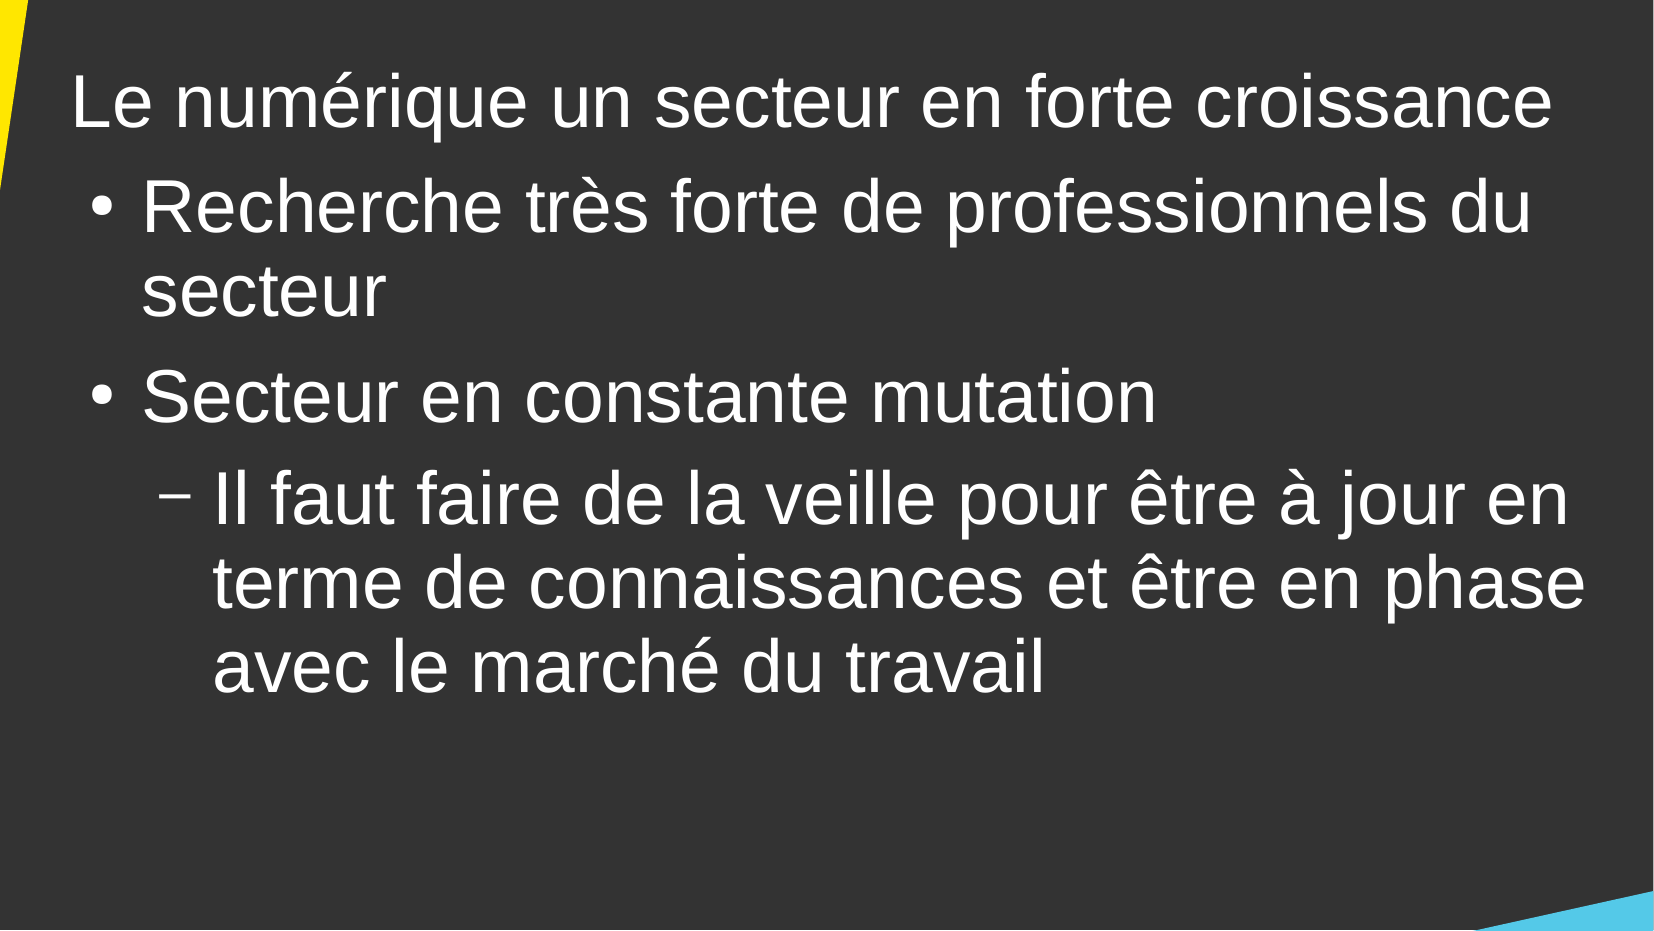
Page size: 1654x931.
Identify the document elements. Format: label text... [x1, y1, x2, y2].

text_box [0, 0, 29, 190]
list Le numérique un secteur en forte croissance Recherche très forte de professionnels du secteur Secteur en constante mutation Il faut faire de la veille pour être à jour en terme de connaissances et être en phase avec le marché du travail [70, 59, 1595, 827]
text_box [1472, 890, 1654, 931]
